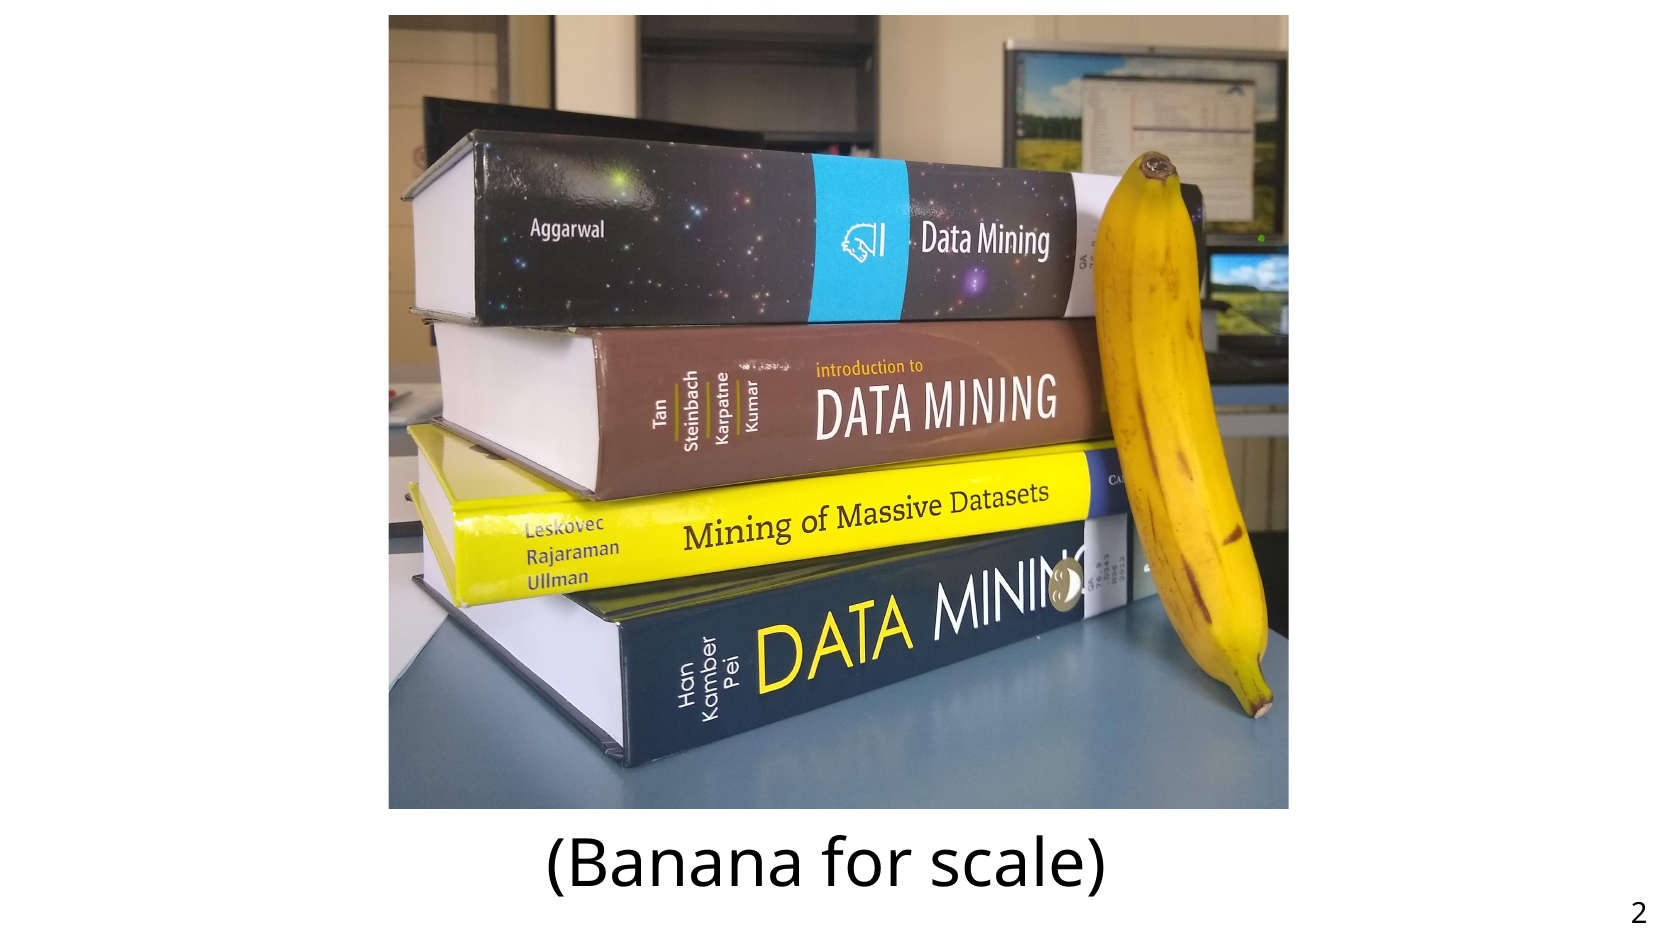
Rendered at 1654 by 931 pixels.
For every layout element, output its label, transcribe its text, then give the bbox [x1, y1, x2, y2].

picture [388, 15, 1289, 809]
title (Banana for scale) [82, 792, 1571, 929]
